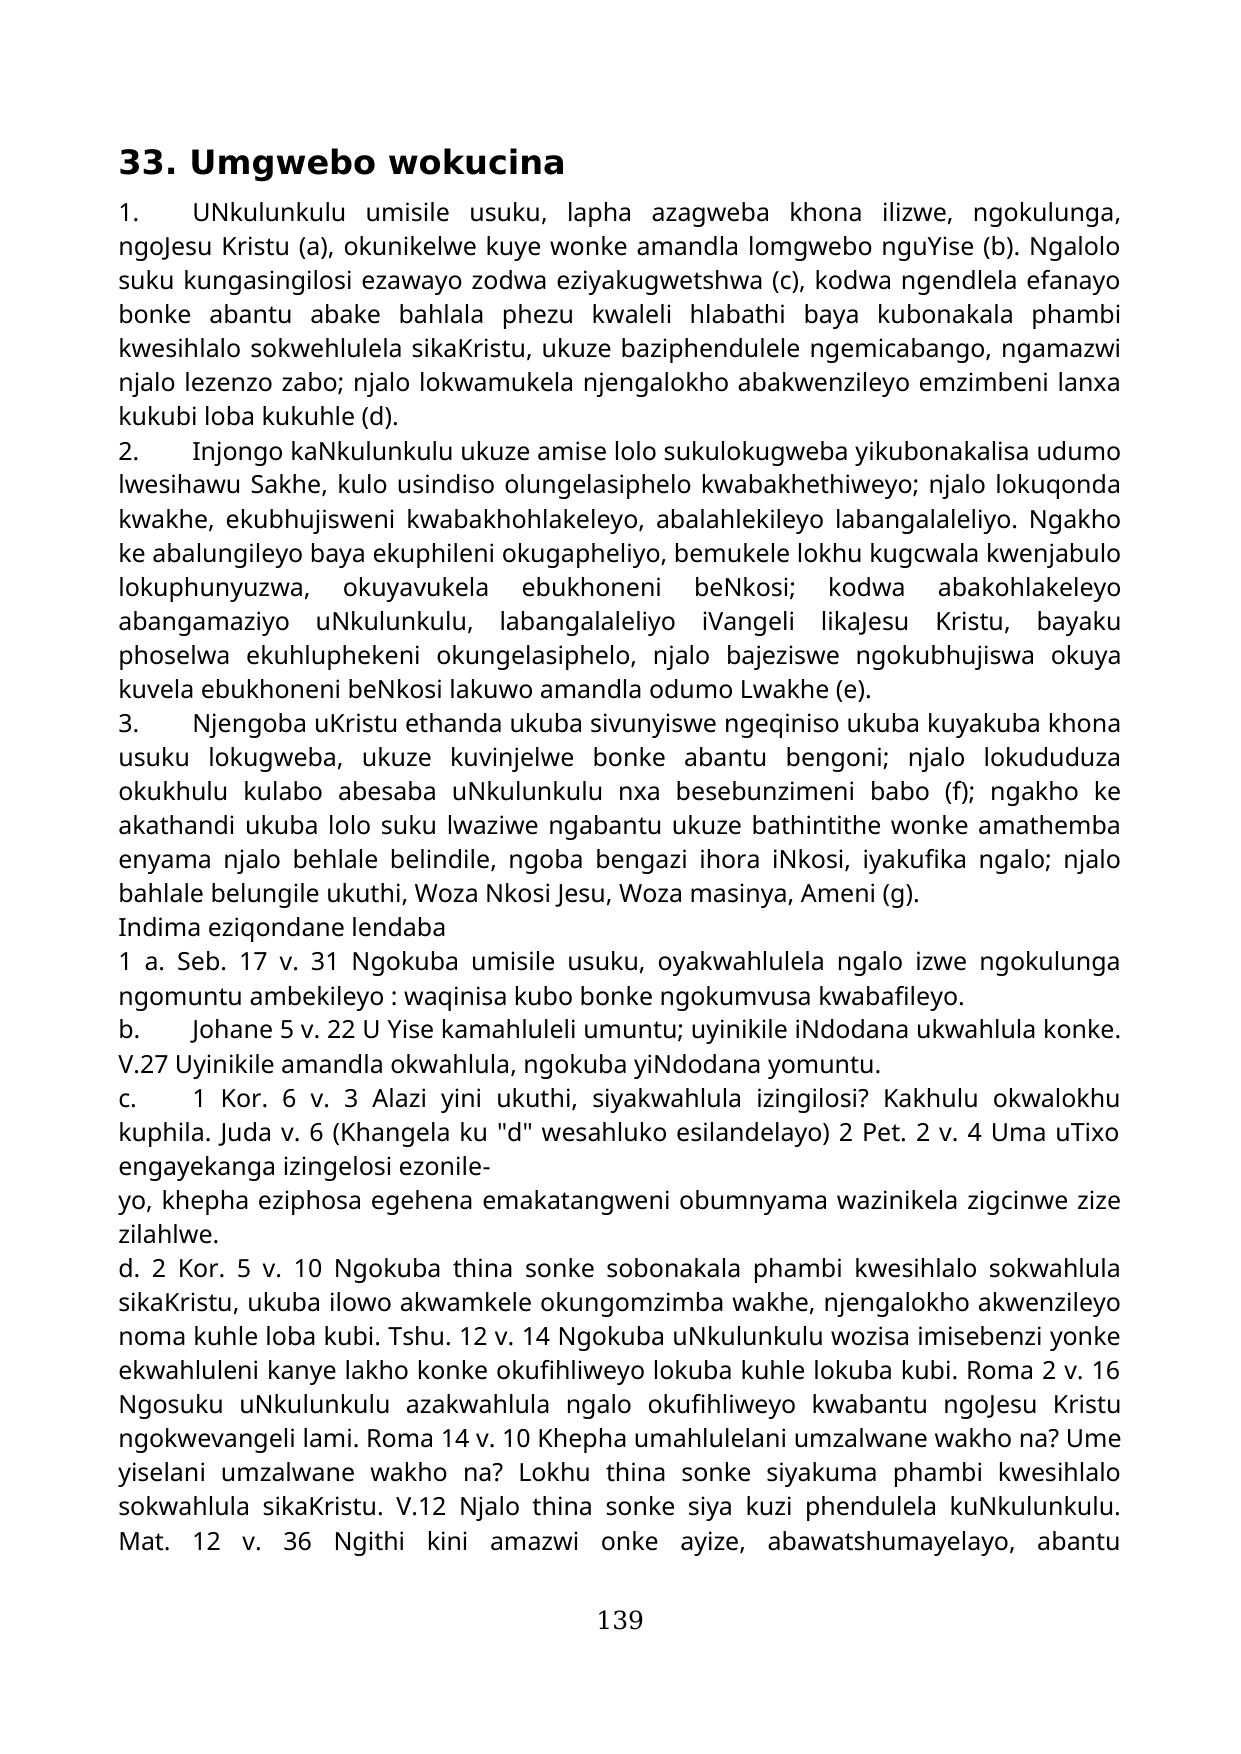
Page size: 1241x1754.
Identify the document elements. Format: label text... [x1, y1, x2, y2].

text 1 a. Seb. 17 v. 31 Ngokuba umisile usuku, oyakwahlulela ngalo izwe ngokulunga ngomuntu ambekileyo : waqinisa kubo bonke ngokumvusa kwabafileyo. [118, 944, 1122, 1012]
text c. 1 Kor. 6 v. 3 Alazi yini ukuthi, siyakwahlula izingilosi? Kakhulu okwalokhu kuphila. Juda v. 6 (Khangela ku "d" wesahluko esilandelayo) 2 Pet. 2 v. 4 Uma uTixo engayekanga izingelosi ezonile‑ [118, 1080, 1122, 1182]
text 2. Injongo kaNkulunkulu ukuze amise lolo sukulokugweba yikubonakalisa udumo lwesihawu Sakhe, kulo usindiso olungelasiphelo kwabakhethiweyo; njalo lokuqonda kwakhe, ekubhujisweni kwabakhohlakeleyo, abalahlekileyo labangalaleliyo. Ngakho ke abalungileyo baya ekuphileni okugapheliyo, bemukele lokhu kugcwala kwenjabulo lokuphunyuzwa, okuyavukela ebukhoneni beNkosi; kodwa abakohlakeleyo abangamaziyo uNkulunkulu, labangalaleliyo iVangeli likaJesu Kristu, bayaku phoselwa ekuhluphekeni okungelasiphelo, njalo bajeziswe ngokubhujiswa okuya kuvela ebukhoneni beNkosi lakuwo amandla odumo Lwakhe (e). [118, 433, 1122, 706]
text d. 2 Kor. 5 v. 10 Ngokuba thina sonke sobonakala phambi kwesihlalo sokwahlula sikaKristu, ukuba ilowo akwamkele okungomzimba wakhe, njengalokho akwenzileyo noma kuhle loba kubi. Tshu. 12 v. 14 Ngokuba uNkulunkulu wozisa imisebenzi yonke ekwahluleni kanye lakho konke okufihliweyo lokuba kuhle lokuba kubi. Roma 2 v. 16 Ngosuku uNkulunkulu azakwahlula ngalo okufihliweyo kwabantu ngoJesu Kristu ngokwevangeli lami. Roma 14 v. 10 Khepha umahlulelani umzalwane wakho na? Ume yiselani umzalwane wakho na? Lokhu thina sonke siyakuma phambi kwesihlalo sokwahlula sikaKristu. V.12 Njalo thina sonke siya kuzi phendulela kuNkulunkulu. Mat. 12 v. 36 Ngithi kini amazwi onke ayize, abawatshumayelayo, abantu [118, 1251, 1122, 1557]
text yo, khepha eziphosa egehena emakatangweni obumnyama wazinikela zigcinwe zize zilahlwe. [118, 1182, 1122, 1251]
text 3. Njengoba uKristu ethanda ukuba sivunyiswe ngeqiniso ukuba kuyakuba khona usuku lokugweba, ukuze kuvinjelwe bonke abantu bengoni; njalo lokududuza okukhulu kulabo abesaba uNkulunkulu nxa besebunzimeni babo (f); ngakho ke akathandi ukuba lolo suku lwaziwe ngabantu ukuze bathintithe wonke amathemba enyama njalo behlale belindile, ngoba bengazi ihora iNkosi, iyakufika ngalo; njalo bahlale belungile ukuthi, Woza Nkosi Jesu, Woza masinya, Ameni (g). [118, 706, 1122, 910]
subtitle 33. Umgwebo wokucina [118, 143, 1122, 182]
text b. Johane 5 v. 22 U Yise kamahluleli umuntu; uyinikile iNdodana ukwahlula konke. V.27 Uyinikile amandla okwahlula, ngokuba yiNdodana yomuntu. [118, 1012, 1122, 1080]
text 1. UNkulunkulu umisile usuku, lapha azagweba khona ilizwe, ngokulunga, ngoJesu Kristu (a), okunikelwe kuye wonke amandla lomgwebo nguYise (b). Ngalolo suku kungasingilosi ezawayo zodwa eziyakugwetshwa (c), kodwa ngendlela efanayo bonke abantu abake bahlala phezu kwaleli hlabathi baya kubonakala phambi kwesihlalo sokwehlulela sikaKristu, ukuze baziphendulele ngemicabango, ngamazwi njalo lezenzo zabo; njalo lokwamukela njengalokho abakwenzileyo emzimbeni lanxa kukubi loba kukuhle (d). [118, 195, 1122, 433]
text Indima eziqondane lendaba [118, 910, 1122, 944]
